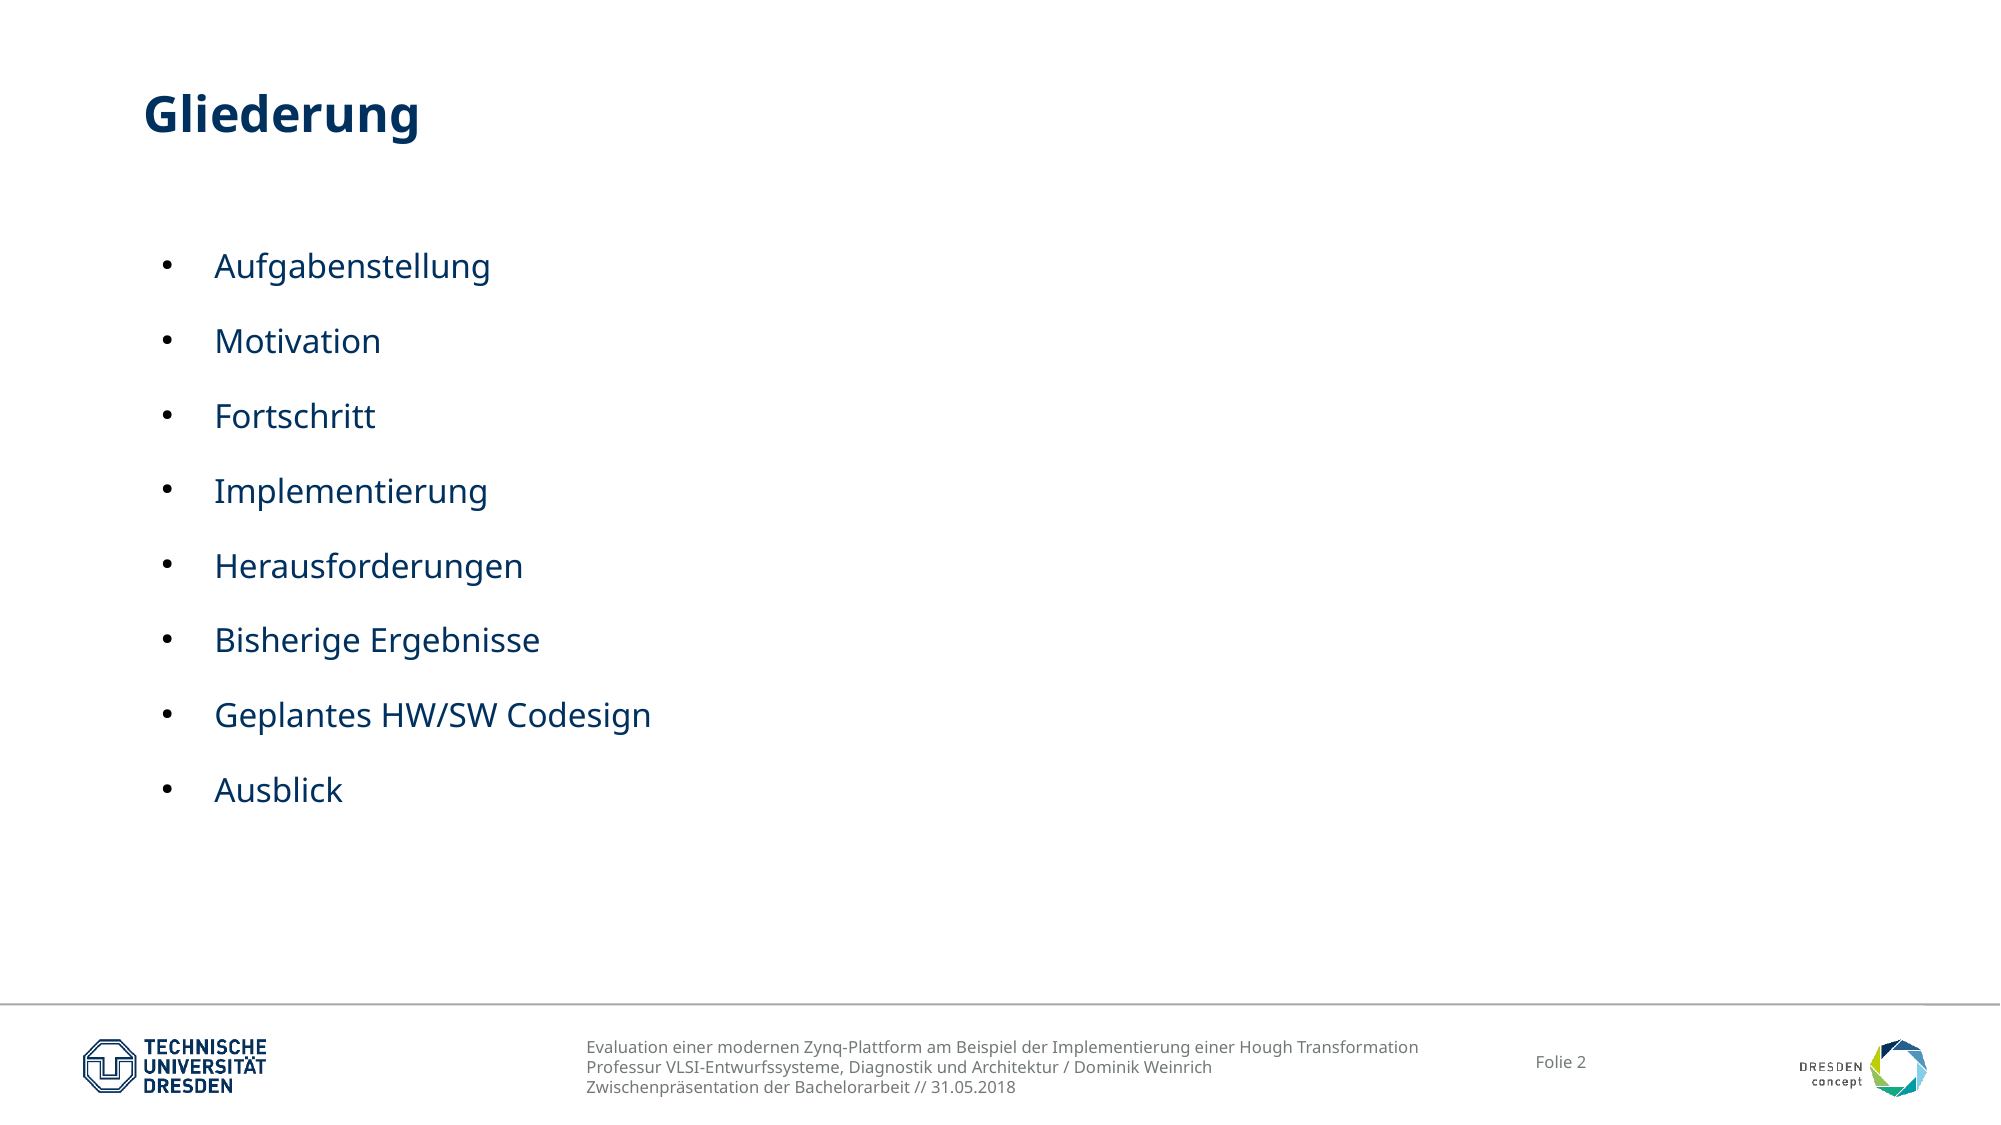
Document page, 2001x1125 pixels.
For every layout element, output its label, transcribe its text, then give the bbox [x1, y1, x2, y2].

picture [83, 1039, 266, 1093]
picture [1800, 1039, 1927, 1097]
list Aufgabenstellung Motivation Fortschritt Implementierung Herausforderungen Bisherige Ergebnisse Geplantes HW/SW Codesign Ausblick [143, 243, 1880, 957]
title Gliederung [143, 56, 1880, 169]
